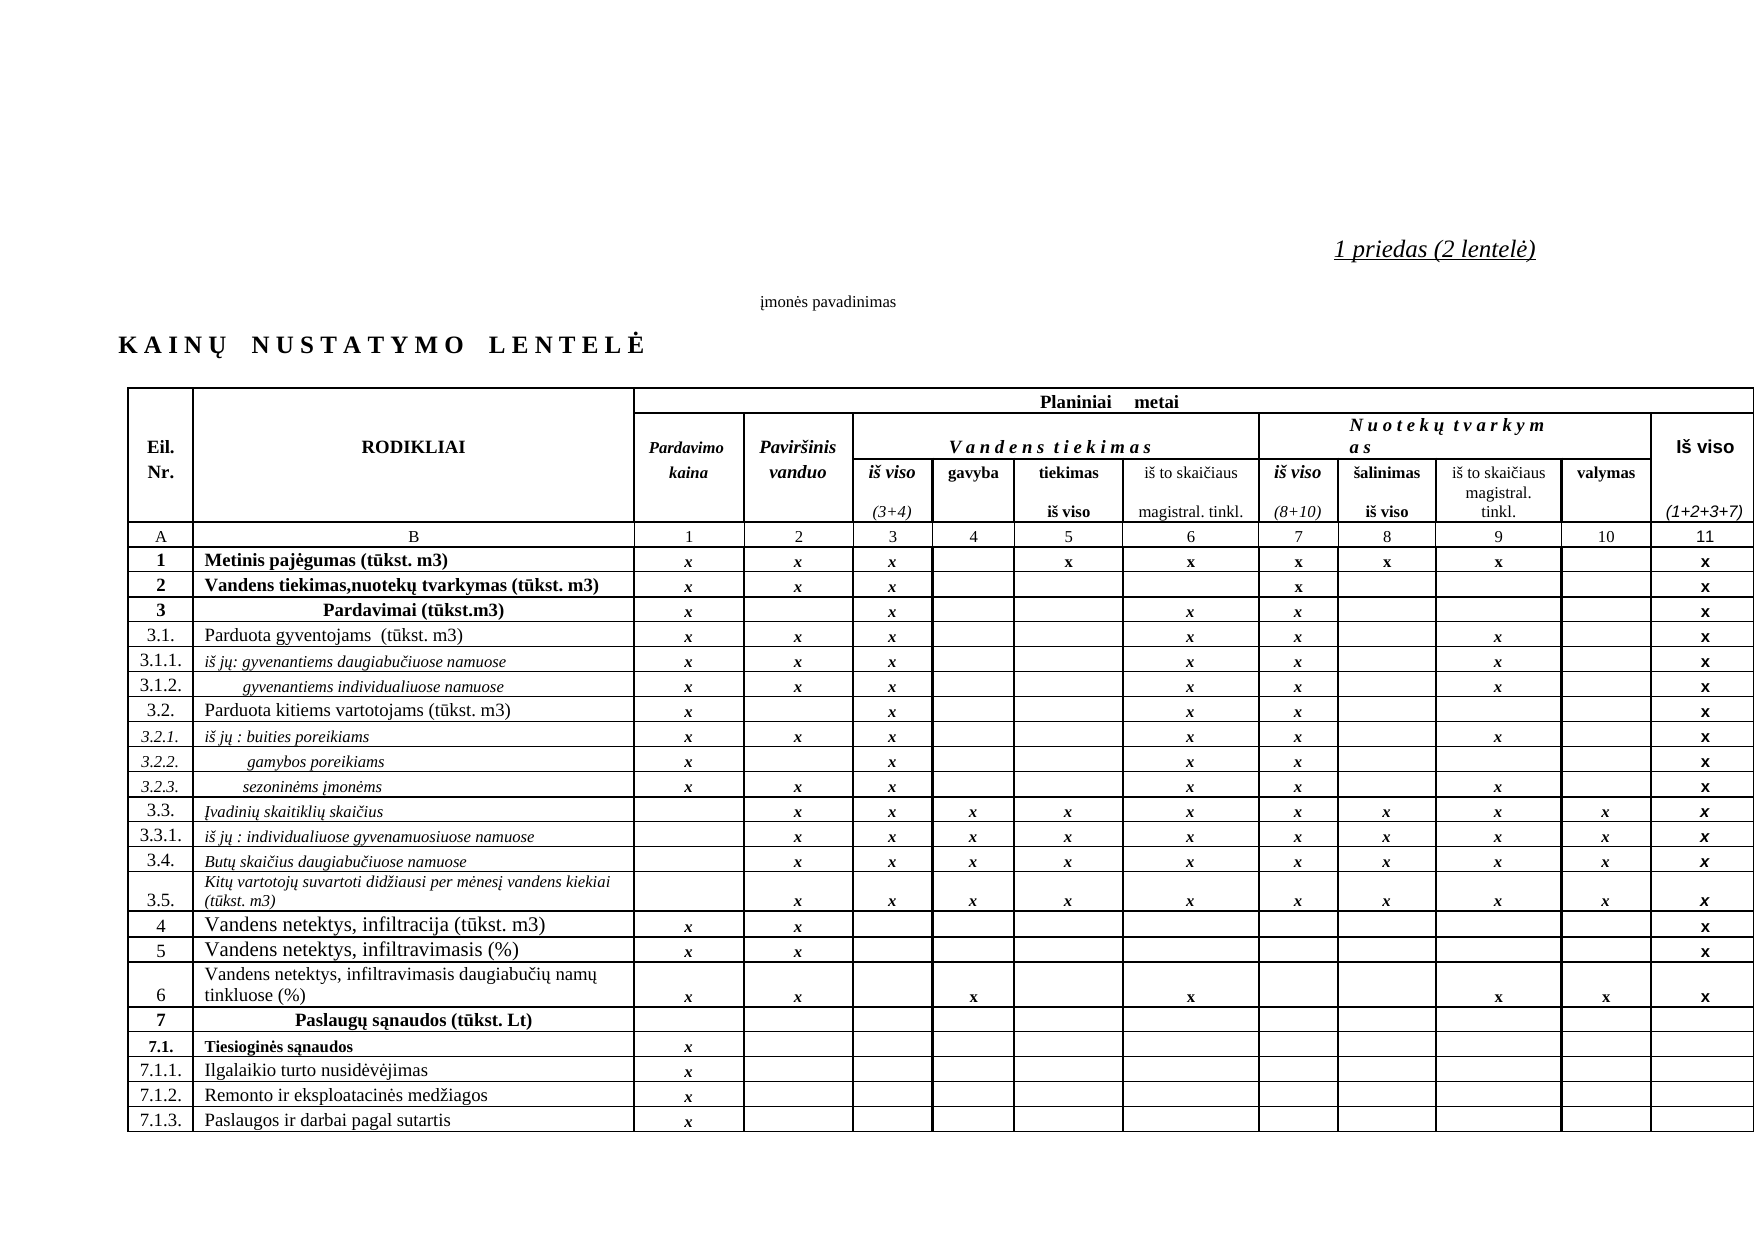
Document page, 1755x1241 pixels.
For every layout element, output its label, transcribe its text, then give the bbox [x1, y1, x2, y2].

table_cell x [635, 697, 743, 721]
table_cell x [934, 872, 1013, 910]
table_cell x [1124, 697, 1258, 721]
table_cell [934, 1008, 1013, 1031]
table_cell [854, 912, 931, 936]
table_header metai [1123, 389, 1259, 412]
table_cell x [635, 912, 743, 936]
table_cell x [1652, 963, 1753, 1006]
table_cell [1260, 938, 1337, 961]
table_cell 1 [129, 548, 192, 571]
table_cell iš viso [1015, 483, 1122, 521]
table_cell x [854, 722, 931, 746]
table_cell Metinis pajėgumas (tūkst. m3) [194, 548, 633, 571]
table_cell [1015, 1057, 1122, 1081]
table_cell [1563, 1082, 1650, 1106]
table_cell [854, 414, 932, 457]
table_cell [1652, 1082, 1753, 1106]
table_cell [1015, 1082, 1122, 1106]
table_cell [934, 572, 1013, 596]
table_header [853, 389, 932, 412]
table_cell 3.2.3. [129, 772, 192, 796]
table_cell x [1437, 847, 1560, 871]
table_cell [1652, 1032, 1753, 1056]
table_cell x [1124, 822, 1258, 846]
table_cell tiekimas [1015, 460, 1122, 482]
table_cell [194, 458, 633, 482]
table_cell Tiesioginės sąnaudos [194, 1032, 633, 1056]
table_cell gavyba [934, 460, 1013, 482]
table_cell [1563, 912, 1650, 936]
table_cell iš viso [1260, 460, 1337, 482]
table_cell x [1124, 872, 1258, 910]
table_cell [1124, 1057, 1258, 1081]
table_cell x [854, 697, 931, 721]
table_cell x [745, 912, 852, 936]
table_cell [1437, 938, 1560, 961]
table_cell [1339, 1082, 1435, 1106]
table_cell 3.1.1. [129, 647, 192, 671]
table_cell 7 [129, 1008, 192, 1031]
table_cell x [1437, 647, 1560, 671]
table_cell 2 [129, 572, 192, 596]
table_cell Nr. [129, 458, 192, 482]
table_cell x [1652, 822, 1753, 846]
table_cell x [1652, 598, 1753, 621]
table_cell iš jų : individualiuose gyvenamuosiuose namuose [194, 822, 633, 846]
table_cell x [1260, 872, 1337, 910]
table_cell x [854, 847, 931, 871]
table_cell x [635, 647, 743, 671]
table_cell [635, 847, 743, 871]
table_cell x [854, 672, 931, 696]
table_header [1561, 389, 1651, 412]
table_cell valymas [1563, 460, 1650, 482]
table_cell 5 [1015, 523, 1122, 546]
table_cell [934, 647, 1013, 671]
table_header [1436, 389, 1561, 412]
table_cell Remonto ir eksploatacinės medžiagos [194, 1082, 633, 1106]
table_cell [1563, 1057, 1650, 1081]
table_cell x [1124, 772, 1258, 796]
table_cell 7 [1259, 523, 1338, 546]
table_cell [1652, 1107, 1753, 1131]
table_cell [1260, 1032, 1337, 1056]
table_cell 3.5. [129, 872, 192, 910]
table_cell [934, 772, 1013, 796]
table_cell x [1124, 847, 1258, 871]
table_cell x [745, 872, 852, 910]
table_cell Kitų vartotojų suvartoti didžiausi per mėnesį vandens kiekiai (tūkst. m3) [194, 872, 633, 910]
table_cell [1561, 414, 1650, 457]
table_cell x [635, 1107, 743, 1131]
table_cell x [1652, 622, 1753, 646]
table_cell [745, 697, 852, 721]
table_cell x [854, 598, 931, 621]
table_cell 3.2.2. [129, 747, 192, 771]
table_cell [1339, 963, 1435, 1006]
table_cell 7.1. [129, 1032, 192, 1056]
table_cell x [1260, 572, 1337, 596]
table_cell x [635, 572, 743, 596]
table_cell x [1015, 798, 1122, 821]
table_cell x [1015, 822, 1122, 846]
table_cell magistral. tinkl. [1437, 483, 1560, 521]
table_cell [854, 1032, 931, 1056]
table_cell [934, 1032, 1013, 1056]
table_cell 6 [129, 963, 192, 1006]
table_cell [1437, 912, 1560, 936]
table_cell [1015, 697, 1122, 721]
table_cell [934, 672, 1013, 696]
table_cell x [1260, 622, 1337, 646]
table_cell iš jų: gyvenantiems daugiabučiuose namuose [194, 647, 633, 671]
table_cell [854, 1082, 931, 1106]
table_cell [1339, 722, 1435, 746]
text K A I N Ų N U S T A T Y M O L E N T E L Ė [118, 330, 1538, 358]
table_cell 3.4. [129, 847, 192, 871]
table_cell [854, 963, 931, 1006]
table_cell x [745, 672, 852, 696]
table_cell [1339, 1008, 1435, 1031]
table_cell x [745, 647, 852, 671]
table_cell x [934, 963, 1013, 1006]
table_cell [1437, 1032, 1560, 1056]
table_cell Iš viso [1652, 414, 1753, 457]
table_cell 4 [129, 912, 192, 936]
table_cell Parduota gyventojams (tūkst. m3) [194, 622, 633, 646]
table_cell magistral. tinkl. [1124, 483, 1258, 521]
table_cell [1015, 598, 1122, 621]
table_cell [194, 483, 633, 521]
table_cell x [1124, 647, 1258, 671]
table_cell x [1124, 798, 1258, 821]
table_cell [1339, 1032, 1435, 1056]
table_cell x [1260, 672, 1337, 696]
table_cell 7.1.1. [129, 1057, 192, 1081]
table_cell [745, 598, 852, 621]
table_cell RODIKLIAI [194, 412, 633, 457]
table_cell [934, 912, 1013, 936]
text įmonės pavadinimas [118, 291, 1538, 311]
table_cell [1339, 772, 1435, 796]
table_cell x [1339, 872, 1435, 910]
table_cell šalinimas [1339, 460, 1435, 482]
table_cell gyvenantiems individualiuose namuose [194, 672, 633, 696]
table_cell [934, 548, 1013, 571]
table_header [1259, 389, 1338, 412]
table_cell [934, 1107, 1013, 1131]
table_cell x [1437, 672, 1560, 696]
table_cell [1260, 1082, 1337, 1106]
table_cell x [635, 598, 743, 621]
text 1 priedas (2 lentelė) [118, 234, 1538, 263]
table_cell x [635, 963, 743, 1006]
table_cell [1015, 912, 1122, 936]
table_cell Vandens tiekimas,nuotekų tvarkymas (tūkst. m3) [194, 572, 633, 596]
table_cell x [1437, 822, 1560, 846]
table_cell x [854, 872, 931, 910]
table_cell x [1437, 963, 1560, 1006]
table_cell [854, 1057, 931, 1081]
table_cell [1015, 938, 1122, 961]
table_cell sezoninėms įmonėms [194, 772, 633, 796]
table_cell x [1339, 822, 1435, 846]
table_cell [1563, 483, 1650, 521]
table_cell x [635, 1057, 743, 1081]
table_cell x [854, 822, 931, 846]
table_cell Vandens netektys, infiltravimasis (%) [194, 938, 633, 961]
table_cell [934, 483, 1013, 521]
table_cell iš viso [1339, 483, 1435, 521]
table_cell [1124, 1032, 1258, 1056]
table_cell V a n d e n s t i e k i m a s [933, 414, 1258, 457]
table_cell [1260, 912, 1337, 936]
table_cell [1563, 1032, 1650, 1056]
table_cell Įvadinių skaitiklių skaičius [194, 798, 633, 821]
table_cell [1437, 1107, 1560, 1131]
table_cell 3 [854, 523, 932, 546]
table_cell [1124, 1082, 1258, 1106]
table_cell x [1015, 872, 1122, 910]
table_cell x [1260, 647, 1337, 671]
table_cell [1015, 647, 1122, 671]
table_cell x [1652, 697, 1753, 721]
table_cell Paviršinis [745, 414, 852, 457]
table_cell (3+4) [854, 483, 931, 521]
table_cell 3.3. [129, 798, 192, 821]
table_cell [854, 1107, 931, 1131]
table_cell x [635, 548, 743, 571]
table_cell [1015, 772, 1122, 796]
table_cell x [1563, 963, 1650, 1006]
table_header [933, 389, 1014, 412]
table_cell x [934, 847, 1013, 871]
table_cell 3.2. [129, 697, 192, 721]
table_cell [1260, 1107, 1337, 1131]
table_cell [1652, 458, 1753, 482]
table_cell x [745, 548, 852, 571]
table_header [194, 389, 633, 412]
table_cell Paslaugos ir darbai pagal sutartis [194, 1107, 633, 1131]
table_cell x [1339, 548, 1435, 571]
table_cell x [1124, 622, 1258, 646]
table_cell kaina [635, 458, 743, 482]
table_cell B [194, 523, 634, 546]
table_cell [1339, 1057, 1435, 1081]
table_cell [1015, 1032, 1122, 1056]
table_cell x [635, 622, 743, 646]
table_cell Vandens netektys, infiltracija (tūkst. m3) [194, 912, 633, 936]
table_cell x [1260, 548, 1337, 571]
table_cell [1260, 963, 1337, 1006]
table_cell [1260, 1008, 1337, 1031]
table_cell iš jų : buities poreikiams [194, 722, 633, 746]
table_cell x [1124, 548, 1258, 571]
table_cell 3.2.1. [129, 722, 192, 746]
table_cell x [635, 938, 743, 961]
table_cell x [1124, 963, 1258, 1006]
table_cell x [745, 622, 852, 646]
table_cell x [1652, 938, 1753, 961]
table_cell iš viso [854, 460, 931, 482]
table_cell x [1437, 872, 1560, 910]
table_cell 3.1.2. [129, 672, 192, 696]
table_cell x [745, 822, 852, 846]
table_cell x [635, 722, 743, 746]
table_cell 6 [1123, 523, 1258, 546]
table_cell x [1260, 722, 1337, 746]
table_cell x [854, 747, 931, 771]
table_cell x [1563, 847, 1650, 871]
table_cell x [745, 798, 852, 821]
table_cell 3.1. [129, 622, 192, 646]
table_cell [1015, 722, 1122, 746]
table_cell x [1260, 798, 1337, 821]
table_cell A [129, 523, 192, 546]
table_cell x [854, 647, 931, 671]
table_cell [1260, 1057, 1337, 1081]
table_cell x [1652, 872, 1753, 910]
table_cell x [854, 772, 931, 796]
table_cell x [745, 938, 852, 961]
table_cell x [854, 548, 931, 571]
table_cell [129, 483, 192, 521]
table_cell x [1563, 872, 1650, 910]
table_cell x [854, 572, 931, 596]
table_cell 4 [933, 523, 1014, 546]
table_cell [1339, 672, 1435, 696]
table_cell [1339, 697, 1435, 721]
table_cell [1652, 1057, 1753, 1081]
table_cell [1437, 572, 1560, 596]
table_cell [1124, 938, 1258, 961]
table_header [744, 389, 853, 412]
table_cell Ilgalaikio turto nusidėvėjimas [194, 1057, 633, 1081]
table_cell x [745, 963, 852, 1006]
table_cell x [1652, 847, 1753, 871]
table_cell [1563, 722, 1650, 746]
table_cell [1563, 622, 1650, 646]
table_cell x [1652, 747, 1753, 771]
table_cell [1015, 672, 1122, 696]
table_cell x [1652, 722, 1753, 746]
table_cell [1563, 1107, 1650, 1131]
table_cell [1339, 912, 1435, 936]
table_header [129, 389, 192, 412]
table_cell [1339, 622, 1435, 646]
table_cell [1339, 1107, 1435, 1131]
table_cell x [1437, 548, 1560, 571]
table_cell [1563, 938, 1650, 961]
table_header Planiniai [1014, 389, 1123, 412]
table_cell x [1652, 647, 1753, 671]
table_cell [1437, 697, 1560, 721]
table_cell x [1437, 722, 1560, 746]
table_cell x [1260, 772, 1337, 796]
table_cell [1124, 1107, 1258, 1131]
table_cell [1015, 622, 1122, 646]
table_cell x [1124, 672, 1258, 696]
table_cell 9 [1436, 523, 1561, 546]
table_cell [854, 938, 931, 961]
table_cell [934, 747, 1013, 771]
table_cell [745, 1107, 852, 1131]
table_cell [635, 872, 743, 910]
table_cell [934, 1057, 1013, 1081]
table_cell x [1563, 798, 1650, 821]
table_cell [635, 1008, 743, 1031]
table_cell [1563, 772, 1650, 796]
table_cell x [1652, 772, 1753, 796]
table_cell Butų skaičius daugiabučiuose namuose [194, 847, 633, 871]
table_cell [635, 798, 743, 821]
table_cell x [635, 747, 743, 771]
table_cell vanduo [745, 458, 852, 482]
table_cell Pardavimai (tūkst.m3) [194, 598, 633, 621]
table_cell x [1339, 798, 1435, 821]
table_cell [1124, 572, 1258, 596]
table_cell [1260, 414, 1338, 457]
table_cell [1339, 572, 1435, 596]
table_cell 3 [129, 598, 192, 621]
table_cell gamybos poreikiams [194, 747, 633, 771]
table_cell 1 [635, 523, 744, 546]
table_cell x [1260, 697, 1337, 721]
table_cell [1339, 647, 1435, 671]
table_cell [1015, 747, 1122, 771]
table_cell x [1437, 622, 1560, 646]
table_cell [1437, 1082, 1560, 1106]
table_cell x [635, 1032, 743, 1056]
table_cell [1015, 1008, 1122, 1031]
table_cell x [1260, 822, 1337, 846]
table_cell [1563, 572, 1650, 596]
table_cell [934, 598, 1013, 621]
table_cell [1563, 598, 1650, 621]
table_header [1651, 389, 1753, 412]
table_cell Eil. [129, 412, 192, 457]
table_cell x [635, 772, 743, 796]
table_cell x [1652, 672, 1753, 696]
table_cell 7.1.2. [129, 1082, 192, 1106]
table_cell x [1437, 772, 1560, 796]
table_cell [1015, 572, 1122, 596]
table_cell [1339, 938, 1435, 961]
table_cell 7.1.3. [129, 1107, 192, 1131]
table_cell [635, 822, 743, 846]
table_cell [745, 483, 852, 521]
table_cell N u o t e k ų t v a r k y m a s [1338, 414, 1561, 457]
table_cell x [1339, 847, 1435, 871]
table_cell x [1652, 912, 1753, 936]
table_cell [745, 1032, 852, 1056]
table_cell x [1124, 747, 1258, 771]
table_cell [1563, 672, 1650, 696]
table_cell [1015, 1107, 1122, 1131]
table_cell [745, 747, 852, 771]
table_cell x [1260, 847, 1337, 871]
table_cell x [854, 798, 931, 821]
table_cell [934, 697, 1013, 721]
table_cell x [934, 822, 1013, 846]
table_cell [1437, 1008, 1560, 1031]
table_header [1338, 389, 1436, 412]
table_cell [934, 1082, 1013, 1106]
table_cell [1563, 647, 1650, 671]
table_cell x [1652, 572, 1753, 596]
table_cell x [745, 847, 852, 871]
table_cell x [854, 622, 931, 646]
table_cell (1+2+3+7) [1652, 483, 1753, 521]
table_cell [1437, 747, 1560, 771]
table_cell 8 [1339, 523, 1435, 546]
table_cell x [745, 772, 852, 796]
table_cell 11 [1652, 523, 1753, 546]
table_cell 5 [129, 938, 192, 961]
table_cell [854, 1008, 931, 1031]
table_cell x [1652, 798, 1753, 821]
table_cell x [934, 798, 1013, 821]
table_header [635, 389, 744, 412]
table_cell [1339, 598, 1435, 621]
table_cell x [1260, 747, 1337, 771]
table_cell [1652, 1008, 1753, 1031]
table_cell x [1015, 847, 1122, 871]
table_cell [745, 1008, 852, 1031]
table_cell [1563, 747, 1650, 771]
table_cell [745, 1057, 852, 1081]
table_cell x [1563, 822, 1650, 846]
table_cell [1563, 697, 1650, 721]
table_cell x [635, 1082, 743, 1106]
table_cell [934, 938, 1013, 961]
table_cell [934, 622, 1013, 646]
table_cell x [635, 672, 743, 696]
table_cell [745, 1082, 852, 1106]
table_cell x [745, 722, 852, 746]
table_cell [1563, 1008, 1650, 1031]
table_cell [1124, 912, 1258, 936]
table_cell [1563, 548, 1650, 571]
table_cell Pardavimo [635, 414, 743, 457]
table_cell x [1652, 548, 1753, 571]
table_cell [1339, 747, 1435, 771]
table_cell Vandens netektys, infiltravimasis daugiabučių namų tinkluose (%) [194, 963, 633, 1006]
table_cell x [1124, 598, 1258, 621]
table_cell iš to skaičiaus [1437, 460, 1560, 482]
table_cell Parduota kitiems vartotojams (tūkst. m3) [194, 697, 633, 721]
table_cell [1015, 963, 1122, 1006]
table_cell [1124, 1008, 1258, 1031]
table_cell [635, 483, 743, 521]
table_cell iš to skaičiaus [1124, 460, 1258, 482]
table_cell [1437, 1057, 1560, 1081]
table_cell x [1124, 722, 1258, 746]
table_cell 2 [745, 523, 853, 546]
table_cell 10 [1562, 523, 1650, 546]
table_cell Paslaugų sąnaudos (tūkst. Lt) [194, 1008, 633, 1031]
table_cell x [1260, 598, 1337, 621]
table_cell x [1437, 798, 1560, 821]
table_cell [934, 722, 1013, 746]
table_cell x [745, 572, 852, 596]
table_cell [1437, 598, 1560, 621]
table_cell (8+10) [1260, 483, 1337, 521]
table_cell x [1015, 548, 1122, 571]
table_cell 3.3.1. [129, 822, 192, 846]
